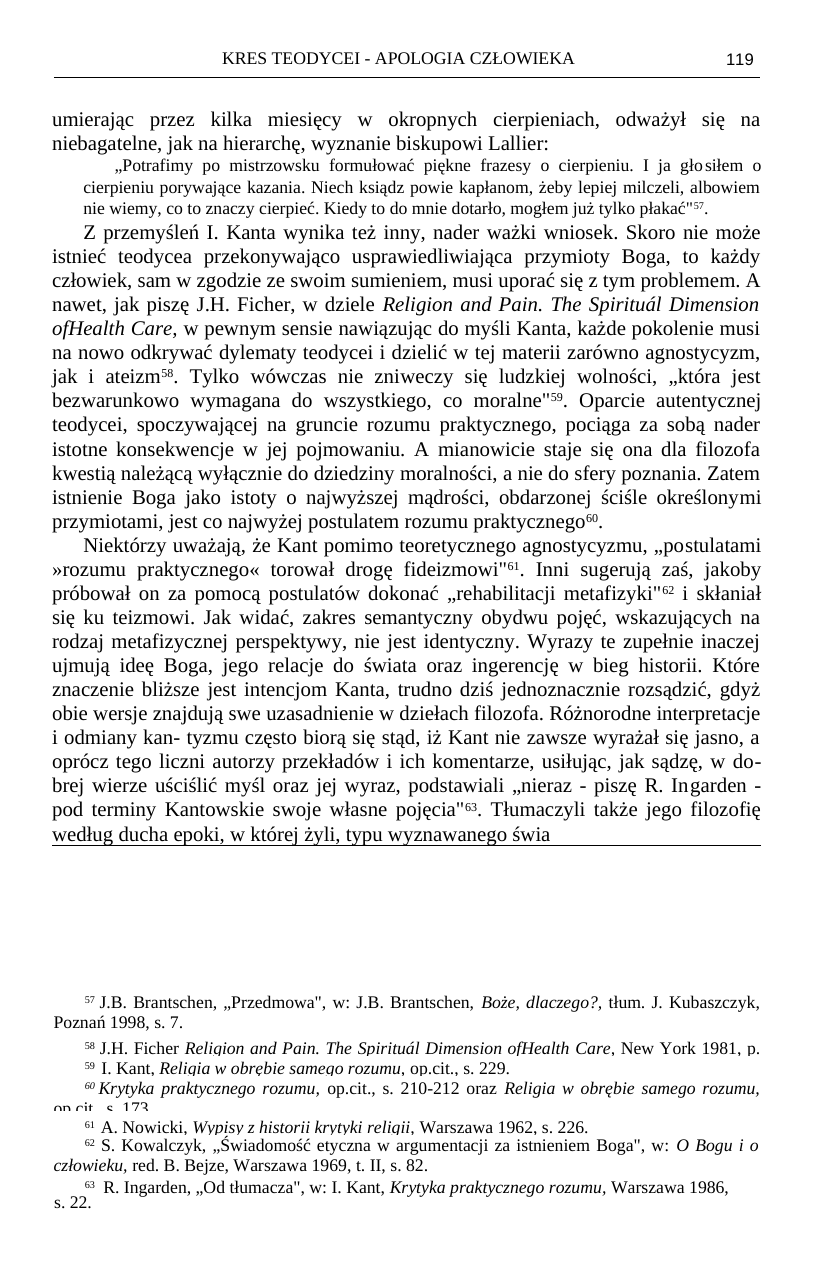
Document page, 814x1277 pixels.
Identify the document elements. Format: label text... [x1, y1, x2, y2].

text „Potrafimy po mistrzowsku formułować piękne frazesy o cierpieniu. I ja gło­siłem o cierpieniu porywające kazania. Niech ksiądz powie kapłanom, żeby lepiej milczeli, albowiem nie wiemy, co to znaczy cierpieć. Kiedy to do mnie dotarło, mogłem już tylko płakać"57. [83, 155, 761, 218]
text 119 [726, 50, 759, 69]
text 57 J.B. Brantschen, „Przedmowa", w: J.B. Brantschen, Boże, dlaczego?, tłum. J. Kubaszczyk, Poznań 1998, s. 7. [53, 992, 760, 1032]
text 58 J.H. Ficher Religion and Pain. The Spirituál Dimension ofHealth Care, New York 1981, p. 45. [53, 1038, 760, 1055]
text 59 I. Kant, Religia w obrębie samego rozumu, op.cit., s. 229. [53, 1058, 760, 1075]
text 62 S. Kowalczyk, „Świadomość etyczna w argumentacji za istnieniem Boga", w: O Bogu i o człowieku, red. B. Bejze, Warszawa 1969, t. II, s. 82. [53, 1135, 760, 1174]
text Niektórzy uważają, że Kant pomimo teoretycznego agnostycyzmu, „po­stulatami »rozumu praktycznego« torował drogę fideizmowi"61. Inni suge­rują zaś, jakoby próbował on za pomocą postulatów dokonać „rehabilitacji metafizyki"62 i skłaniał się ku teizmowi. Jak widać, zakres semantyczny obydwu pojęć, wskazujących na rodzaj metafizycznej perspektywy, nie jest identyczny. Wyrazy te zupełnie inaczej ujmują ideę Boga, jego relacje do świata oraz ingerencję w bieg historii. Które znaczenie bliższe jest intencjom Kanta, trudno dziś jednoznacznie rozsądzić, gdyż obie wersje znajdują swe uzasadnienie w dziełach filozofa. Różnorodne interpretacje i odmiany kan- tyzmu często biorą się stąd, iż Kant nie zawsze wyrażał się jasno, a oprócz tego liczni autorzy przekładów i ich komentarze, usiłując, jak sądzę, w do­brej wierze uściślić myśl oraz jej wyraz, podstawiali „nieraz - piszę R. In­garden - pod terminy Kantowskie swoje własne pojęcia"63. Tłumaczyli także jego filozofię według ducha epoki, w której żyli, typu wyznawanego świa­ [52, 533, 761, 845]
text 61 A. Nowicki, Wypisy z historii krytyki religii, Warszawa 1962, s. 226. [53, 1117, 760, 1135]
text 60 Krytyka praktycznego rozumu, op.cit., s. 210-212 oraz Religia w obrębie samego rozumu, op.cit., s. 173. [53, 1078, 760, 1111]
text KRES TEODYCEI - APOLOGIA CZŁOWIEKA [222, 48, 591, 68]
text s. 22. [54, 1192, 94, 1212]
text umierając przez kilka miesięcy w okropnych cierpieniach, odważył się na niebagatelne, jak na hierarchę, wyznanie biskupowi Lallier: [52, 107, 761, 155]
text 63 R. Ingarden, „Od tłumacza", w: I. Kant, Krytyka praktycznego rozumu, Warszawa 1986, [53, 1177, 759, 1197]
text Z przemyśleń I. Kanta wynika też inny, nader ważki wniosek. Skoro nie może istnieć teodycea przekonywająco usprawiedliwiająca przymioty Boga, to każdy człowiek, sam w zgodzie ze swoim sumieniem, musi uporać się z tym problemem. A nawet, jak piszę J.H. Ficher, w dziele Religion and Pain. The Spirituál Dimension ofHealth Care, w pewnym sensie nawiązując do myśli Kanta, każde pokolenie musi na nowo odkrywać dylematy teodycei i dzielić w tej materii zarówno agnostycyzm, jak i ateizm58. Tylko wówczas nie zni­weczy się ludzkiej wolności, „która jest bezwarunkowo wymagana do wszystkiego, co moralne"59. Oparcie autentycznej teodycei, spoczywającej na gruncie rozumu praktycznego, pociąga za sobą nader istotne konsekwen­cje w jej pojmowaniu. A mianowicie staje się ona dla filozofa kwestią należą­cą wyłącznie do dziedziny moralności, a nie do sfery poznania. Zatem ist­nienie Boga jako istoty o najwyższej mądrości, obdarzonej ściśle określony­mi przymiotami, jest co najwyżej postulatem rozumu praktycznego60. [52, 220, 761, 533]
